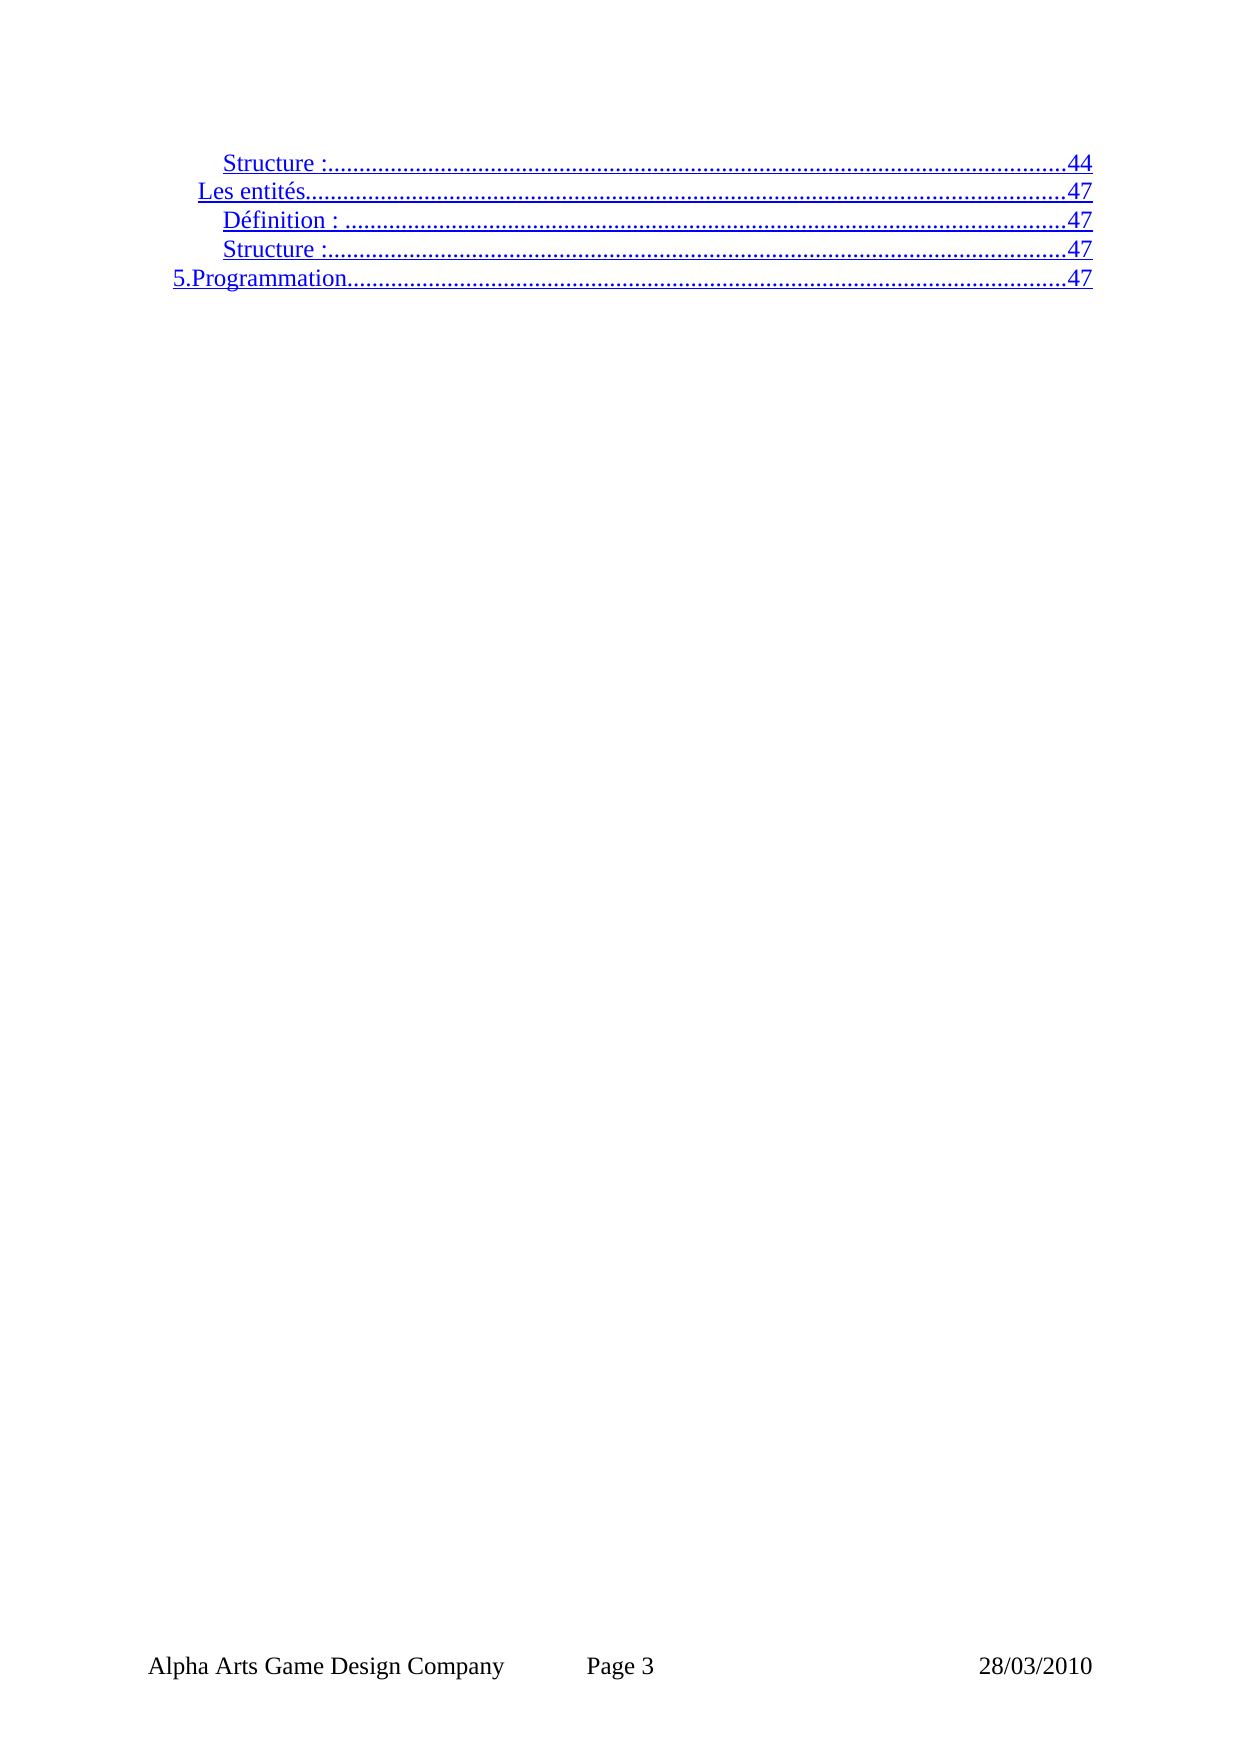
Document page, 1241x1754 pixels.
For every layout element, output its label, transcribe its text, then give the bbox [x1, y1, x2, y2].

text Définition : 47 [223, 205, 1092, 230]
text Les entités 47 [198, 176, 1092, 201]
text Structure : 44 [223, 148, 1092, 173]
text Structure : 47 [223, 234, 1092, 259]
text 5.Programmation 47 [173, 263, 1092, 288]
